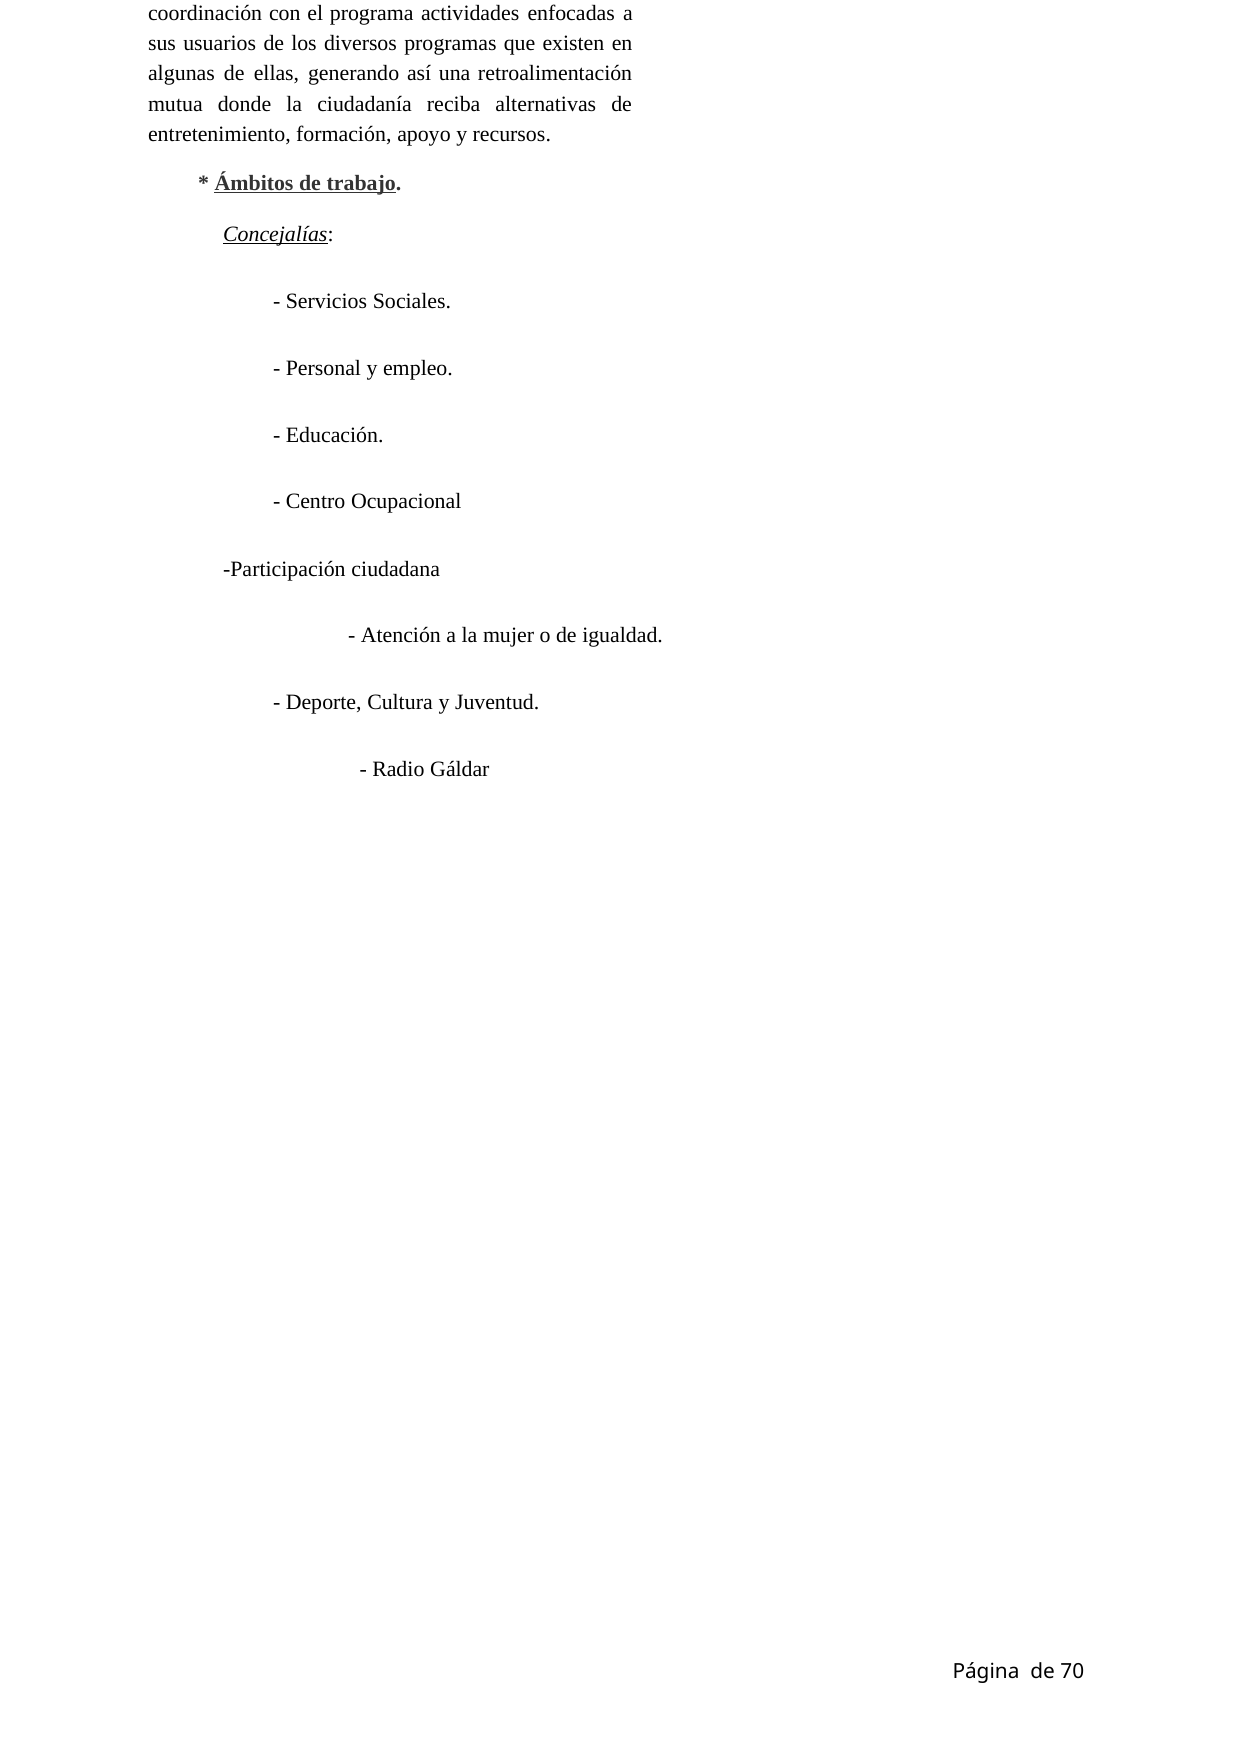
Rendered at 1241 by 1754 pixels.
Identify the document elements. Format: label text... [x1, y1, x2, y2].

list Radio Gáldar [359, 756, 693, 781]
text -Participación ciudadana [223, 556, 693, 581]
list Personal y empleo. [273, 355, 693, 380]
list Ámbitos de trabajo. [198, 170, 693, 196]
list Deporte, Cultura y Juventud. [273, 689, 693, 714]
list Educación. [273, 422, 693, 447]
list Atención a la mujer o de igualdad. [348, 622, 693, 648]
text coordinación con el programa actividades enfocadas a sus usuarios de los diversos programas que existen en algunas de ellas, generando así una retroalimentación mutua donde la ciudadanía reciba alternativas de entretenimiento, formación, apoyo y recursos. [148, 0, 633, 146]
list Servicios Sociales. [273, 288, 693, 313]
text Concejalías: [223, 221, 693, 246]
list Centro Ocupacional [273, 488, 693, 514]
